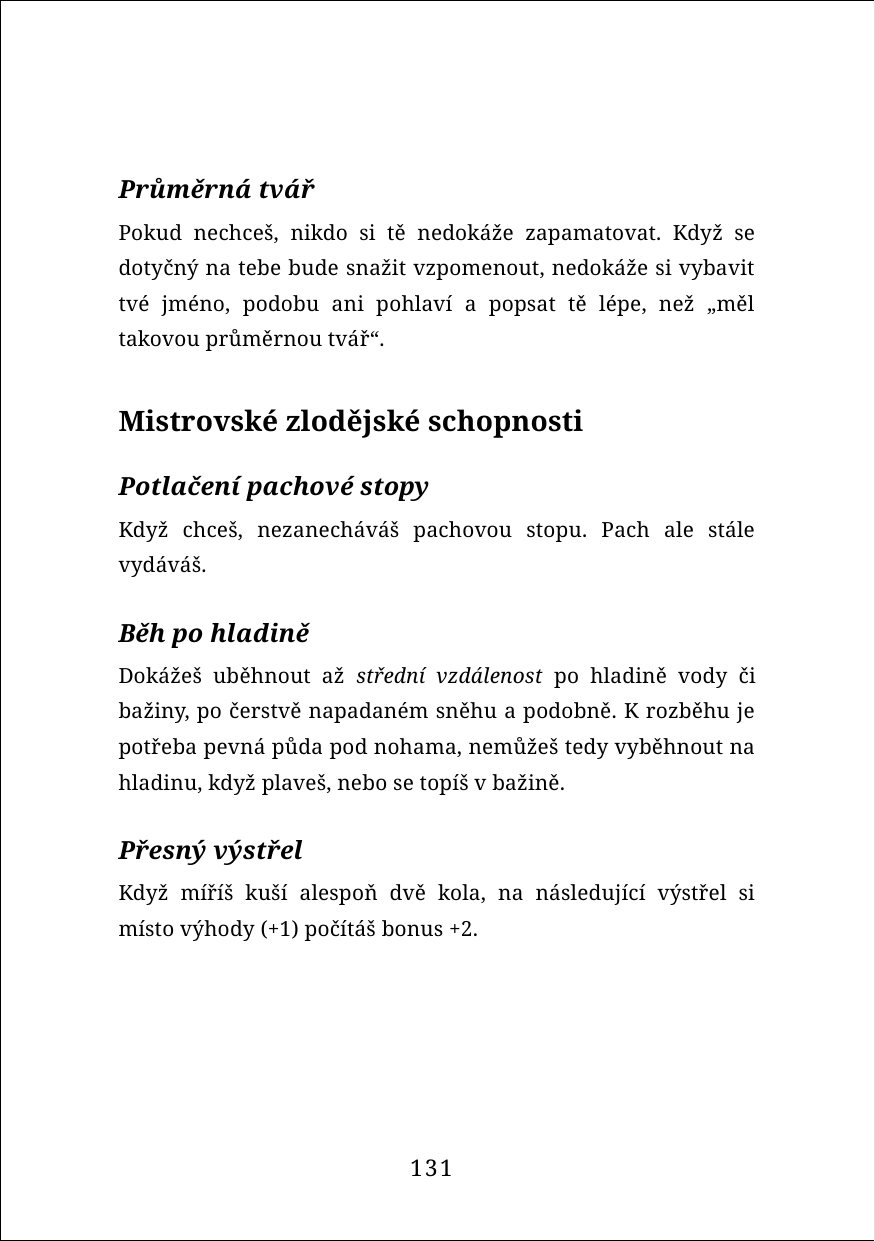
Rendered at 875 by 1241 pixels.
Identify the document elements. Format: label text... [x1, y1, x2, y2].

subtitle Přesný výstřel [118, 833, 756, 867]
subtitle Průměrná tvář [118, 172, 756, 206]
text Když míříš kuší alespoň dvě kola, na následující výstřel si místo výhody (+1) počítáš bonus +2. [118, 878, 756, 942]
text Dokážeš uběhnout až střední vzdálenost po hladině vody či bažiny, po čerstvě napadaném sněhu a podobně. K rozběhu je potřeba pevná půda pod nohama, nemůžeš tedy vyběhnout na hladinu, když plaveš, nebo se topíš v bažině. [118, 661, 756, 796]
subtitle Mistrovské zlodějské schopnosti [118, 401, 756, 439]
text Když chceš, nezanecháváš pachovou stopu. Pach ale stále vydáváš. [118, 515, 756, 579]
subtitle Běh po hladině [118, 615, 756, 649]
subtitle Potlačení pachové stopy [118, 469, 756, 503]
text Pokud nechceš, nikdo si tě nedokáže zapamatovat. Když se dotyčný na tebe bude snažit vzpomenout, nedokáže si vybavit tvé jméno, podobu ani pohlaví a popsat tě lépe, než „měl takovou průměrnou tvář“. [118, 218, 756, 353]
